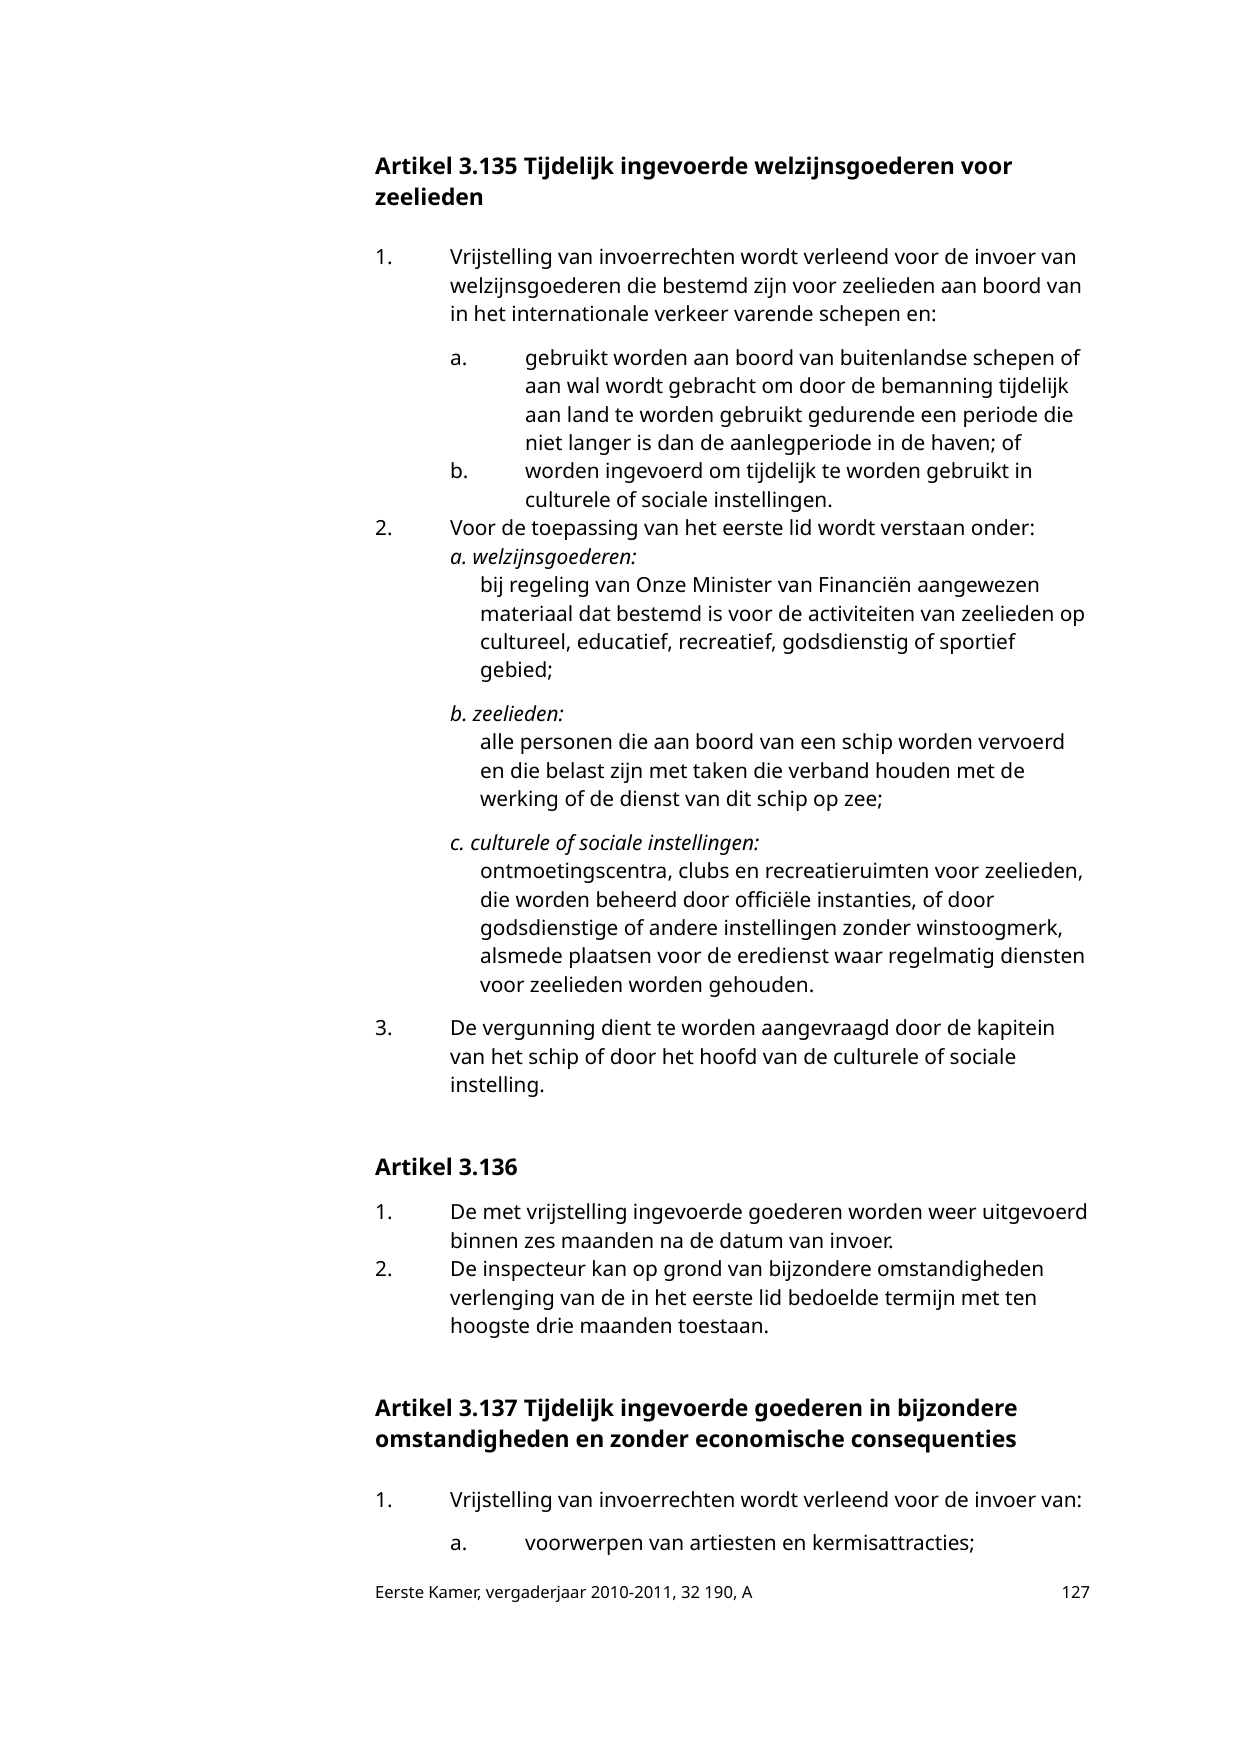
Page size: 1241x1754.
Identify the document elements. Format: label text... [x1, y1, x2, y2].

list De vergunning dient te worden aangevraagd door de kapitein van het schip of door het hoofd van de culturele of sociale instelling. [375, 1013, 1090, 1099]
list voorwerpen van artiesten en kermisattracties; [450, 1528, 1090, 1557]
list ontmoetingscentra, clubs en recreatieruimten voor zeelieden, die worden beheerd door officiële instanties, of door godsdienstige of andere instellingen zonder winstoogmerk, alsmede plaatsen voor de eredienst waar regelmatig diensten voor zeelieden worden gehouden. [405, 856, 1090, 998]
list De met vrijstelling ingevoerde goederen worden weer uitgevoerd binnen zes maanden na de datum van invoer. [375, 1197, 1090, 1254]
subtitle Artikel 3.135 Tijdelijk ingevoerde welzijnsgoederen voor zeelieden [375, 150, 1090, 212]
list Voor de toepassing van het eerste lid wordt verstaan onder: [375, 513, 1090, 542]
subtitle Artikel 3.137 Tijdelijk ingevoerde goederen in bijzondere omstandigheden en zonder economische consequenties [375, 1392, 1090, 1455]
list Vrijstelling van invoerrechten wordt verleend voor de invoer van welzijnsgoederen die bestemd zijn voor zeelieden aan boord van in het internationale verkeer varende schepen en: [375, 242, 1090, 328]
list gebruikt worden aan boord van buitenlandse schepen of aan wal wordt gebracht om door de bemanning tijdelijk aan land te worden gebruikt gedurende een periode die niet langer is dan de aanlegperiode in de haven; of [450, 343, 1090, 457]
subtitle Artikel 3.136 [375, 1151, 1090, 1182]
list a. welzijnsgoederen: [375, 542, 1090, 570]
list alle personen die aan boord van een schip worden vervoerd en die belast zijn met taken die verband houden met de werking of de dienst van dit schip op zee; [405, 727, 1090, 813]
list bij regeling van Onze Minister van Financiën aangewezen materiaal dat bestemd is voor de activiteiten van zeelieden op cultureel, educatief, recreatief, godsdienstig of sportief gebied; [405, 570, 1090, 684]
list c. culturele of sociale instellingen: [375, 828, 1090, 856]
list worden ingevoerd om tijdelijk te worden gebruikt in culturele of sociale instellingen. [450, 457, 1090, 513]
list b. zeelieden: [375, 699, 1090, 727]
list De inspecteur kan op grond van bijzondere omstandigheden verlenging van de in het eerste lid bedoelde termijn met ten hoogste drie maanden toestaan. [375, 1254, 1090, 1340]
list Vrijstelling van invoerrechten wordt verleend voor de invoer van: [375, 1485, 1090, 1513]
